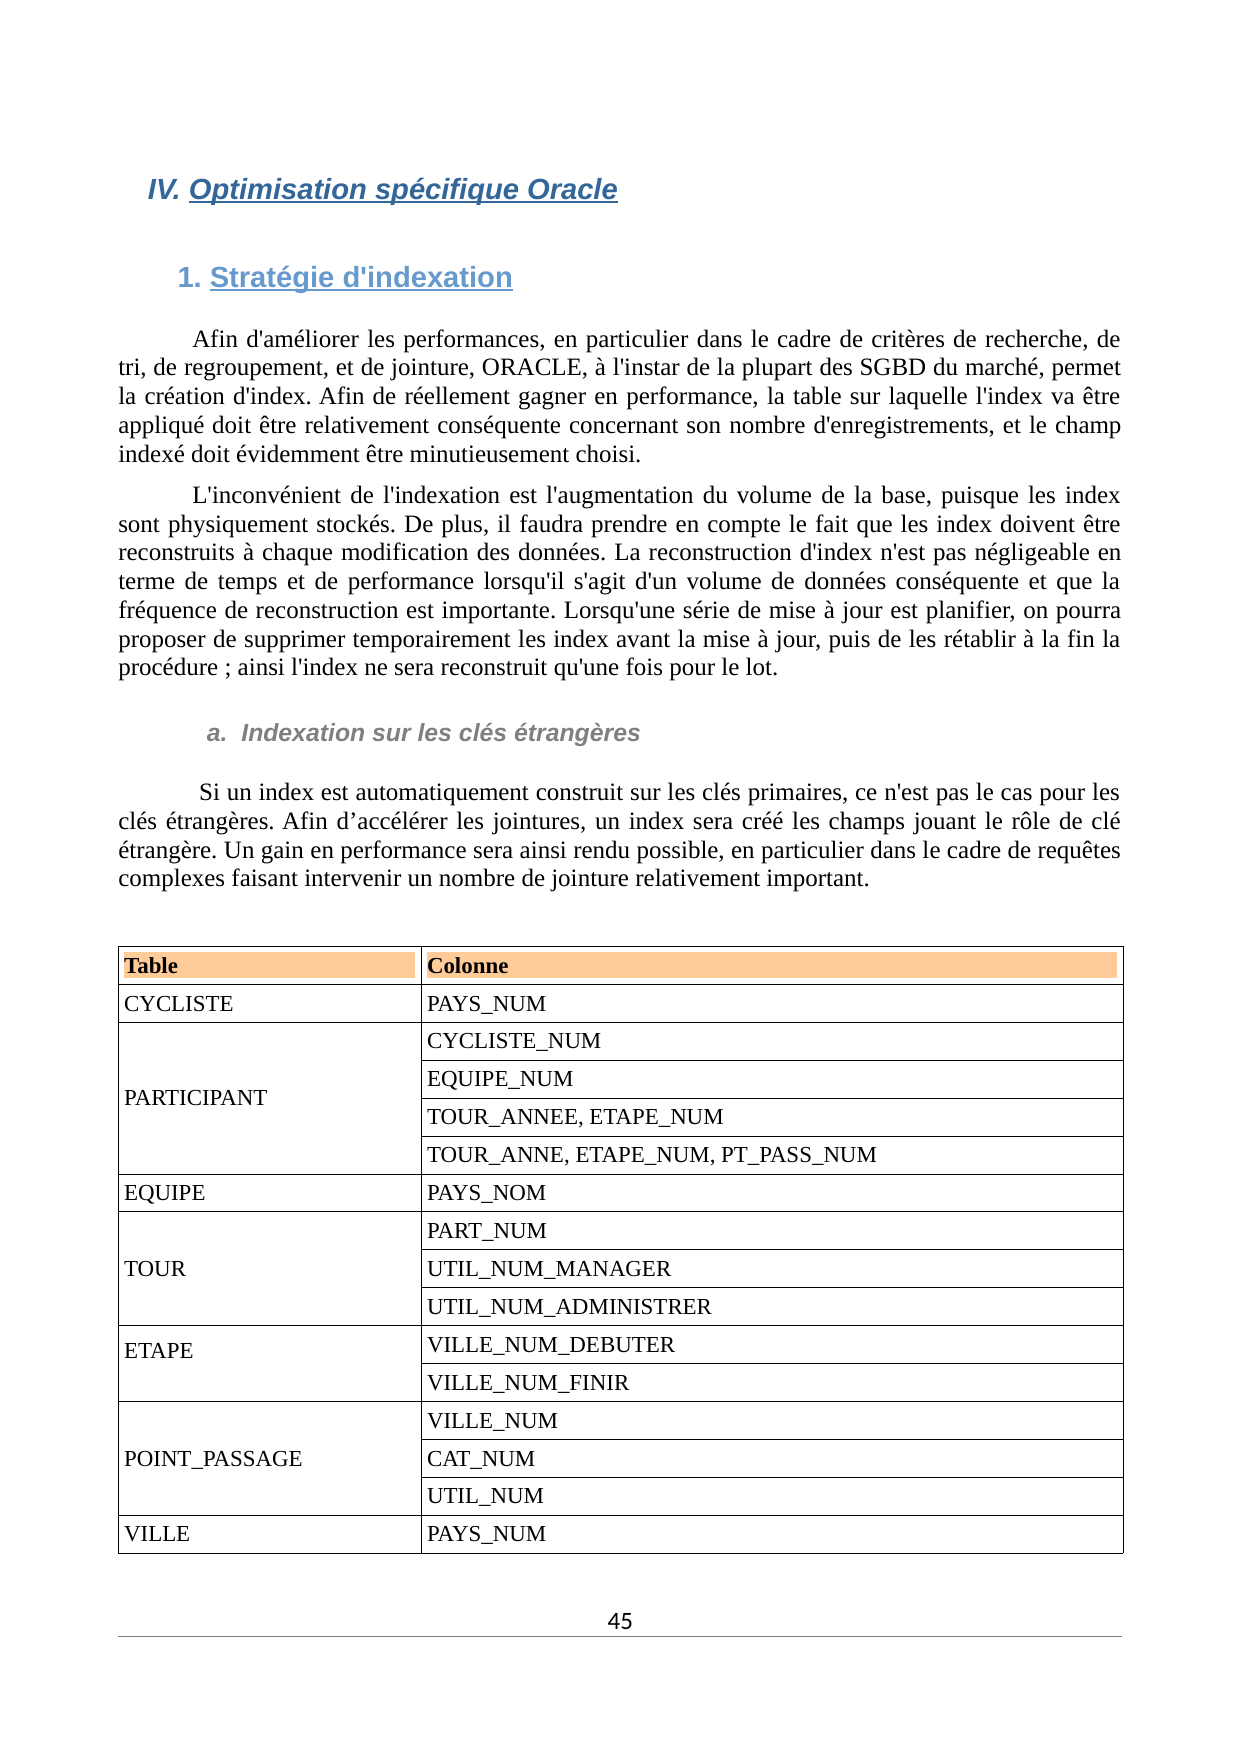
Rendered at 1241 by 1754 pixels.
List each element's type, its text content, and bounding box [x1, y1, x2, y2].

table_cell TOUR_ANNE, ETAPE_NUM, PT_PASS_NUM [422, 1137, 1123, 1173]
table_cell ETAPE [119, 1326, 421, 1401]
text Si un index est automatiquement construit sur les clés primaires, ce n'est pas le cas pour les clés étrangères. Afin d’accélérer les jointures, un index sera créé les champs jouant le rôle de clé étrangère. Un gain en performance sera ainsi rendu possible, en particulier dans le cadre de requêtes complexes faisant intervenir un nombre de jointure relativement important. [118, 777, 1122, 892]
table_cell VILLE [119, 1516, 421, 1553]
text Afin d'améliorer les performances, en particulier dans le cadre de critères de recherche, de tri, de regroupement, et de jointure, ORACLE, à l'instar de la plupart des SGBD du marché, permet la création d'index. Afin de réellement gagner en performance, la table sur laquelle l'index va être appliqué doit être relativement conséquente concernant son nombre d'enregistrements, et le champ indexé doit évidemment être minutieusement choisi. [118, 324, 1122, 467]
table_header Table [119, 947, 421, 984]
table_cell EQUIPE [119, 1175, 421, 1211]
table_cell VILLE_NUM_DEBUTER [422, 1326, 1123, 1363]
table_cell TOUR_ANNEE, ETAPE_NUM [422, 1099, 1123, 1136]
table_cell POINT_PASSAGE [119, 1402, 421, 1515]
table_cell UTIL_NUM_MANAGER [422, 1250, 1123, 1287]
table_cell VILLE_NUM_FINIR [422, 1364, 1123, 1401]
table_cell PAYS_NUM [422, 1516, 1123, 1553]
text L'inconvénient de l'indexation est l'augmentation du volume de la base, puisque les index sont physiquement stockés. De plus, il faudra prendre en compte le fait que les index doivent être reconstruits à chaque modification des données. La reconstruction d'index n'est pas négligeable en terme de temps et de performance lorsqu'il s'agit d'un volume de données conséquente et que la fréquence de reconstruction est importante. Lorsqu'une série de mise à jour est planifier, on pourra proposer de supprimer temporairement les index avant la mise à jour, puis de les rétablir à la fin la procédure ; ainsi l'index ne sera reconstruit qu'une fois pour le lot. [118, 480, 1122, 681]
table_cell EQUIPE_NUM [422, 1061, 1123, 1098]
table_cell PAYS_NUM [422, 985, 1123, 1022]
subtitle Indexation sur les clés étrangères [207, 718, 1122, 747]
table_cell CYCLISTE [119, 985, 421, 1022]
subtitle Stratégie d'indexation [177, 260, 1122, 294]
table_cell CAT_NUM [422, 1440, 1123, 1477]
table_cell TOUR [119, 1212, 421, 1325]
table_cell UTIL_NUM [422, 1478, 1123, 1515]
table_header Colonne [422, 947, 1123, 984]
subtitle Optimisation spécifique Oracle [148, 172, 1122, 205]
table_cell UTIL_NUM_ADMINISTRER [422, 1288, 1123, 1325]
table_cell PAYS_NOM [422, 1175, 1123, 1211]
table_cell VILLE_NUM [422, 1402, 1123, 1439]
table_cell PARTICIPANT [119, 1023, 421, 1173]
table_cell CYCLISTE_NUM [422, 1023, 1123, 1060]
table_cell PART_NUM [422, 1212, 1123, 1249]
